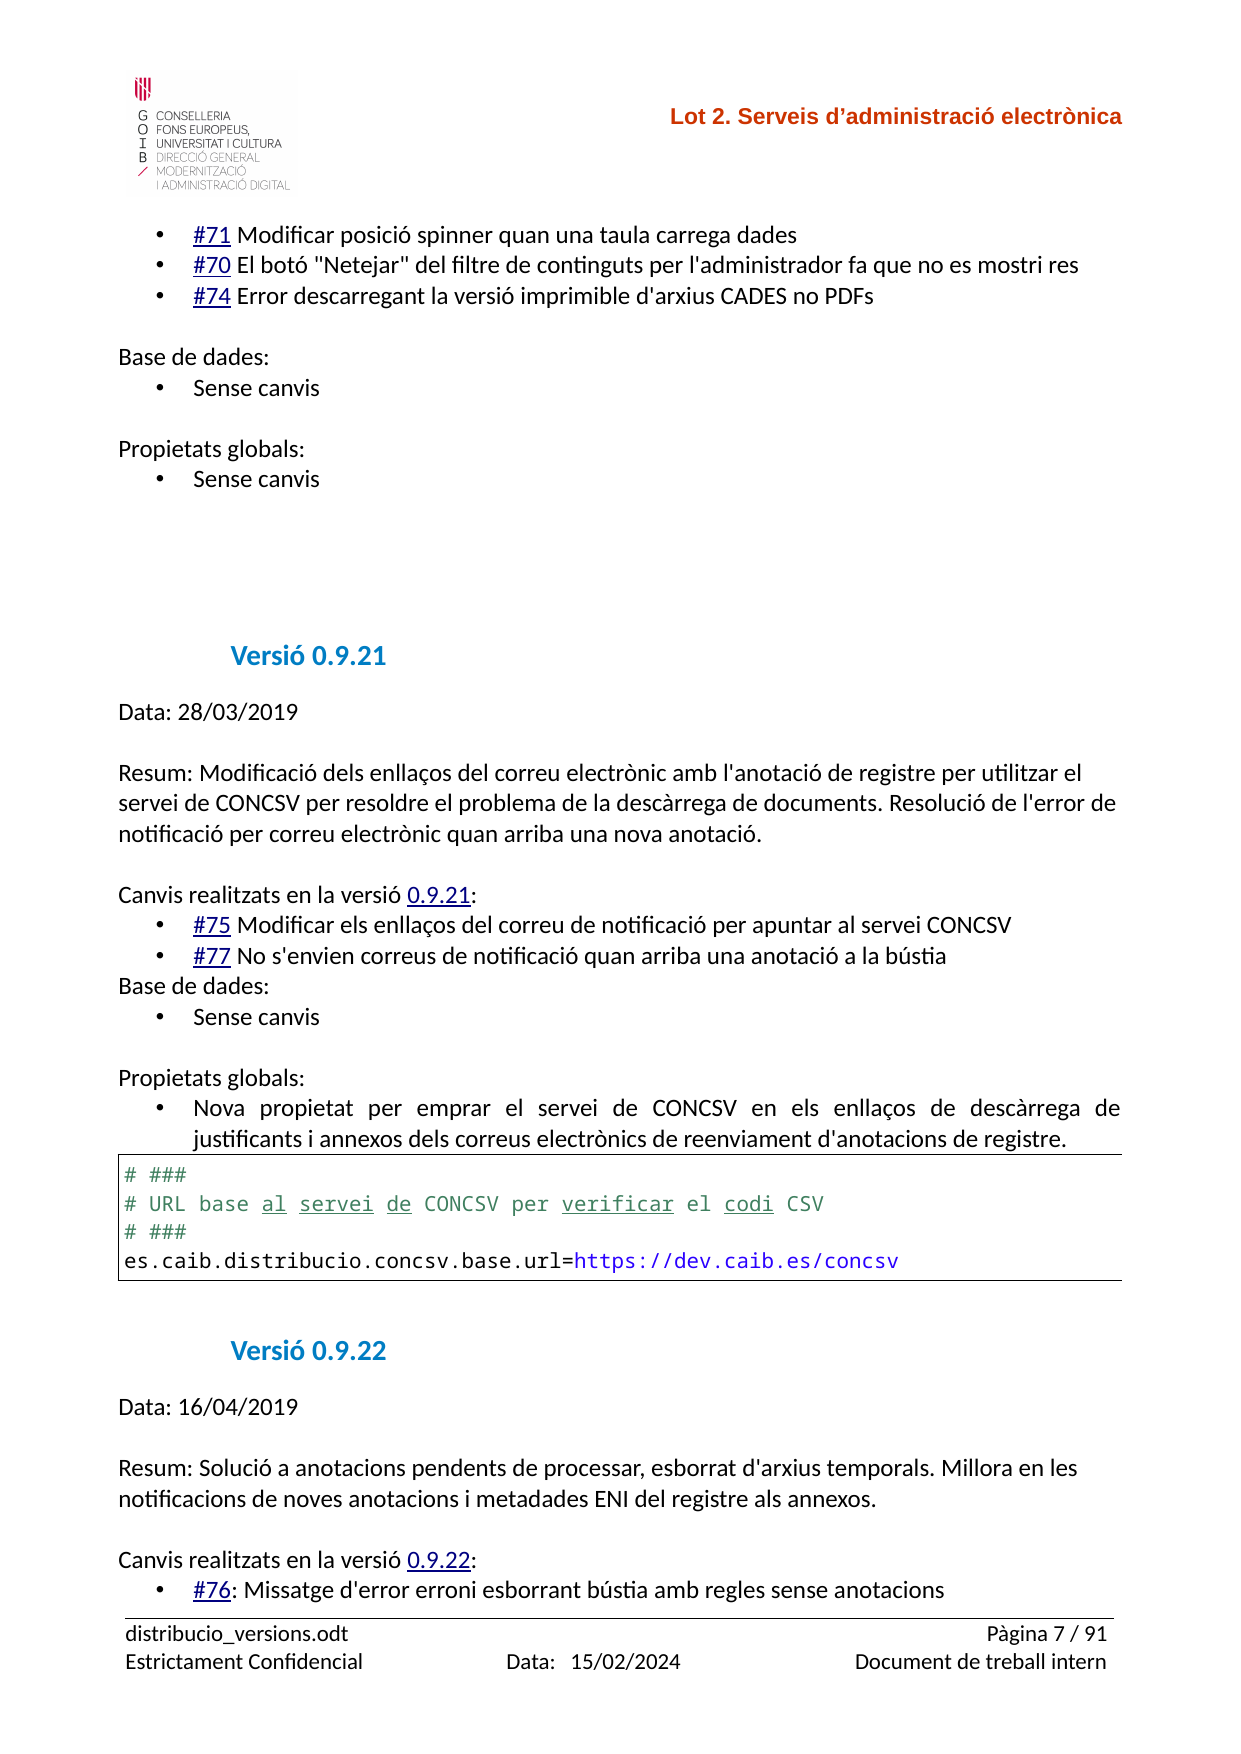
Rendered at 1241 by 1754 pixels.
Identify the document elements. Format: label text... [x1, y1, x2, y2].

text Resum: Modificació dels enllaços del correu electrònic amb l'anotació de registre per utilitzar el servei de CONCSV per resoldre el problema de la descàrrega de documents. Resolució de l'error de notificació per correu electrònic quan arriba una nova anotació. [118, 757, 1122, 848]
text Data: 28/03/2019 [118, 696, 1122, 726]
text Resum: Solució a anotacions pendents de processar, esborrat d'arxius temporals. Millora en les notificacions de noves anotacions i metadades ENI del registre als annexos. [118, 1452, 1122, 1513]
list Sense canvis [156, 1001, 1122, 1032]
text Base de dades: [118, 341, 1122, 372]
subtitle Versió 0.9.21 [153, 637, 1122, 672]
list #75 Modificar els enllaços del correu de notificació per apuntar al servei CONCSV [156, 909, 1122, 940]
list #70 El botó "Netejar" del filtre de continguts per l'administrador fa que no es mostri res [156, 250, 1122, 280]
text Canvis realitzats en la versió 0.9.22: [118, 1544, 1122, 1574]
list #77 No s'envien correus de notificació quan arriba una anotació a la bústia [156, 940, 1122, 971]
list Sense canvis [156, 463, 1122, 494]
text Base de dades: [118, 971, 1122, 1001]
subtitle Versió 0.9.22 [153, 1332, 1122, 1368]
text Data: 16/04/2019 [118, 1391, 1122, 1422]
text Propietats globals: [118, 1062, 1122, 1093]
table_header # ### # URL base al servei de CONCSV per verificar el codi CSV # ### es.caib.distribucio.concsv.base.url=https://dev.caib.es/concsv [119, 1155, 1122, 1280]
text Canvis realitzats en la versió 0.9.21: [118, 879, 1122, 909]
list #74 Error descarregant la versió imprimible d'arxius CADES no PDFs [156, 280, 1122, 311]
list Nova propietat per emprar el servei de CONCSV en els enllaços de descàrrega de justificants i annexos dels correus electrònics de reenviament d'anotacions de registre. [156, 1093, 1122, 1154]
list #71 Modificar posició spinner quan una taula carrega dades [156, 219, 1122, 250]
list Sense canvis [156, 372, 1122, 402]
list #76: Missatge d'error erroni esborrant bústia amb regles sense anotacions [156, 1574, 1122, 1605]
text Propietats globals: [118, 433, 1122, 463]
picture [126, 70, 299, 197]
